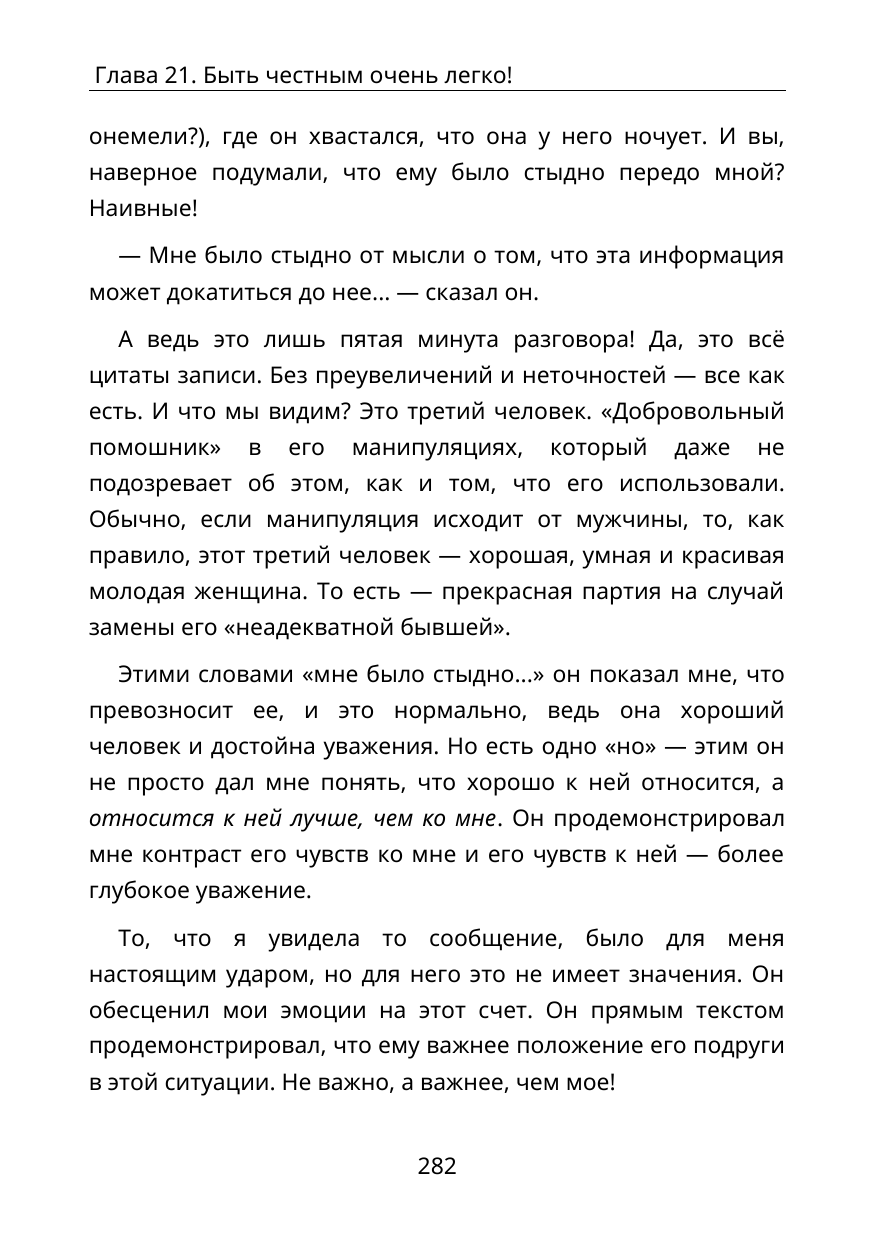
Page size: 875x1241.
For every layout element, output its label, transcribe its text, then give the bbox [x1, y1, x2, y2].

text онемели?), где он хвастался, что она у него ночует. И вы, наверное подумали, что ему было стыдно передо мной? Наивные! [88, 120, 786, 223]
text — Мне было стыдно от мысли о том, что эта информация может докатиться до нее... — сказал он. [88, 239, 786, 307]
text То, что я увидела то сообщение, было для меня настоящим ударом, но для него это не имеет значения. Он обесценил мои эмоции на этот счет. Он прямым текстом продемонстрировал, что ему важнее положение его подруги в этой ситуации. Не важно, а важнее, чем мое! [88, 922, 786, 1097]
text Этими словами «мне было стыдно...» он показал мне, что превозносит ее, и это нормально, ведь она хороший человек и достойна уважения. Но есть одно «но» — этим он не просто дал мне понять, что хорошо к ней относится, а относится к ней лучше, чем ко мне. Он продемонстрировал мне контраст его чувств ко мне и его чувств к ней — более глубокое уважение. [88, 658, 786, 905]
text А ведь это лишь пятая минута разговора! Да, это всё цитаты записи. Без преувеличений и неточностей — все как есть. И что мы видим? Это третий человек. «Добровольный помошник» в его манипуляциях, который даже не подозревает об этом, как и том, что его использовали. Обычно, если манипуляция исходит от мужчины, то, как правило, этот третий человек — хорошая, умная и красивая молодая женщина. То есть — прекрасная партия на случай замены его «неадекватной бывшей». [88, 323, 786, 642]
